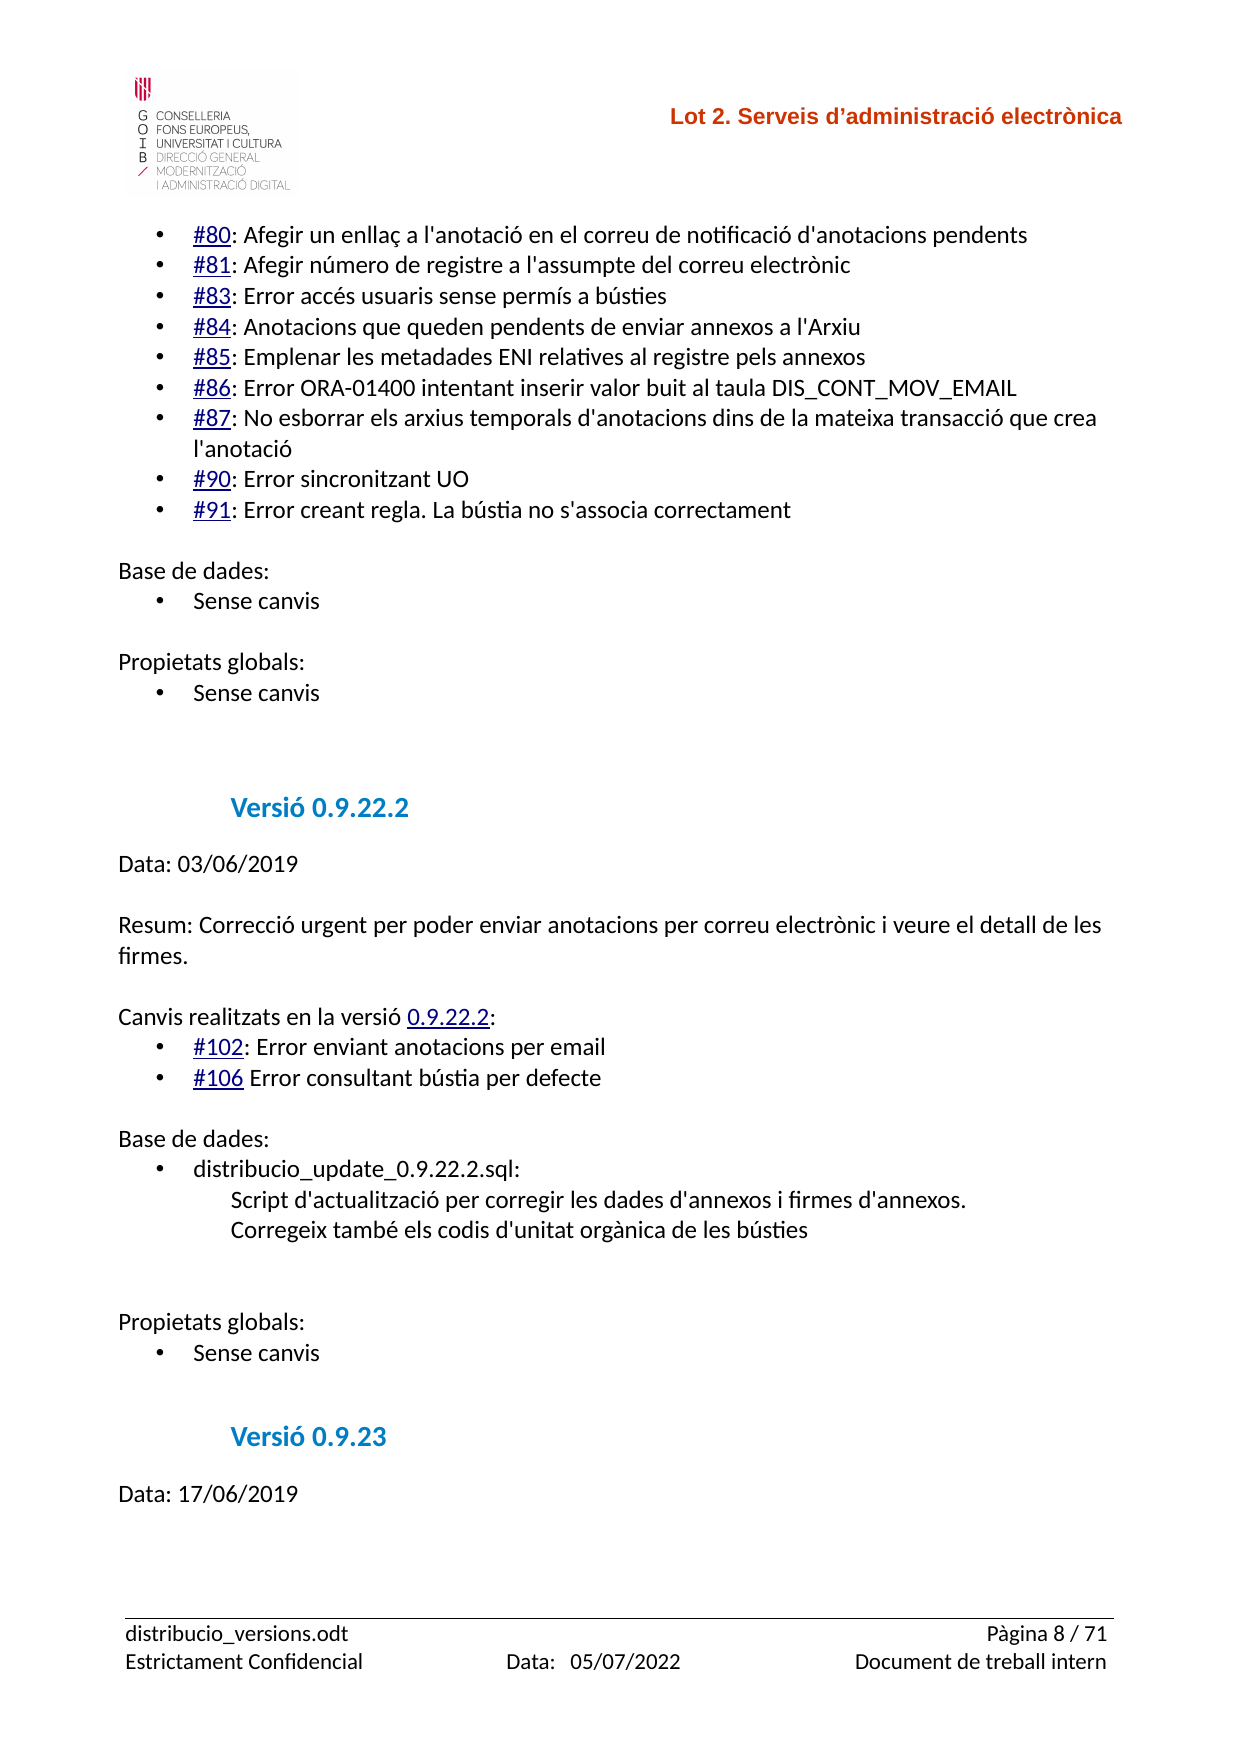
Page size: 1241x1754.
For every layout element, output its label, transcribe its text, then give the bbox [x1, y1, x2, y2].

list #85: Emplenar les metadades ENI relatives al registre pels annexos [156, 341, 1122, 372]
list #84: Anotacions que queden pendents de enviar annexos a l'Arxiu [156, 311, 1122, 341]
picture [126, 70, 299, 197]
text Canvis realitzats en la versió 0.9.22.2: [118, 1001, 1122, 1032]
text Resum: Correcció urgent per poder enviar anotacions per correu electrònic i veure el detall de les firmes. [118, 909, 1122, 971]
list Corregeix també els codis d'unitat orgànica de les bústies [193, 1215, 1122, 1245]
list #86: Error ORA-01400 intentant inserir valor buit al taula DIS_CONT_MOV_EMAIL [156, 372, 1122, 402]
list #81: Afegir número de registre a l'assumpte del correu electrònic [156, 250, 1122, 280]
list #102: Error enviant anotacions per email [156, 1032, 1122, 1062]
list Sense canvis [156, 1337, 1122, 1367]
text Data: 17/06/2019 [118, 1478, 1122, 1508]
list #91: Error creant regla. La bústia no s'associa correctament [156, 494, 1122, 524]
text Base de dades: [118, 555, 1122, 585]
list #83: Error accés usuaris sense permís a bústies [156, 280, 1122, 311]
list #106 Error consultant bústia per defecte [156, 1062, 1122, 1093]
subtitle Versió 0.9.23 [153, 1418, 1122, 1454]
text Propietats globals: [118, 646, 1122, 677]
text Base de dades: [118, 1123, 1122, 1154]
list #87: No esborrar els arxius temporals d'anotacions dins de la mateixa transacció que crea l'anotació [156, 402, 1122, 463]
text Propietats globals: [118, 1306, 1122, 1337]
list Script d'actualització per corregir les dades d'annexos i firmes d'annexos. [193, 1184, 1122, 1215]
list #90: Error sincronitzant UO [156, 463, 1122, 494]
list distribucio_update_0.9.22.2.sql: [156, 1154, 1122, 1184]
list #80: Afegir un enllaç a l'anotació en el correu de notificació d'anotacions pendents [156, 219, 1122, 250]
subtitle Versió 0.9.22.2 [153, 789, 1122, 825]
text Data: 03/06/2019 [118, 848, 1122, 879]
list Sense canvis [156, 585, 1122, 616]
list Sense canvis [156, 677, 1122, 707]
